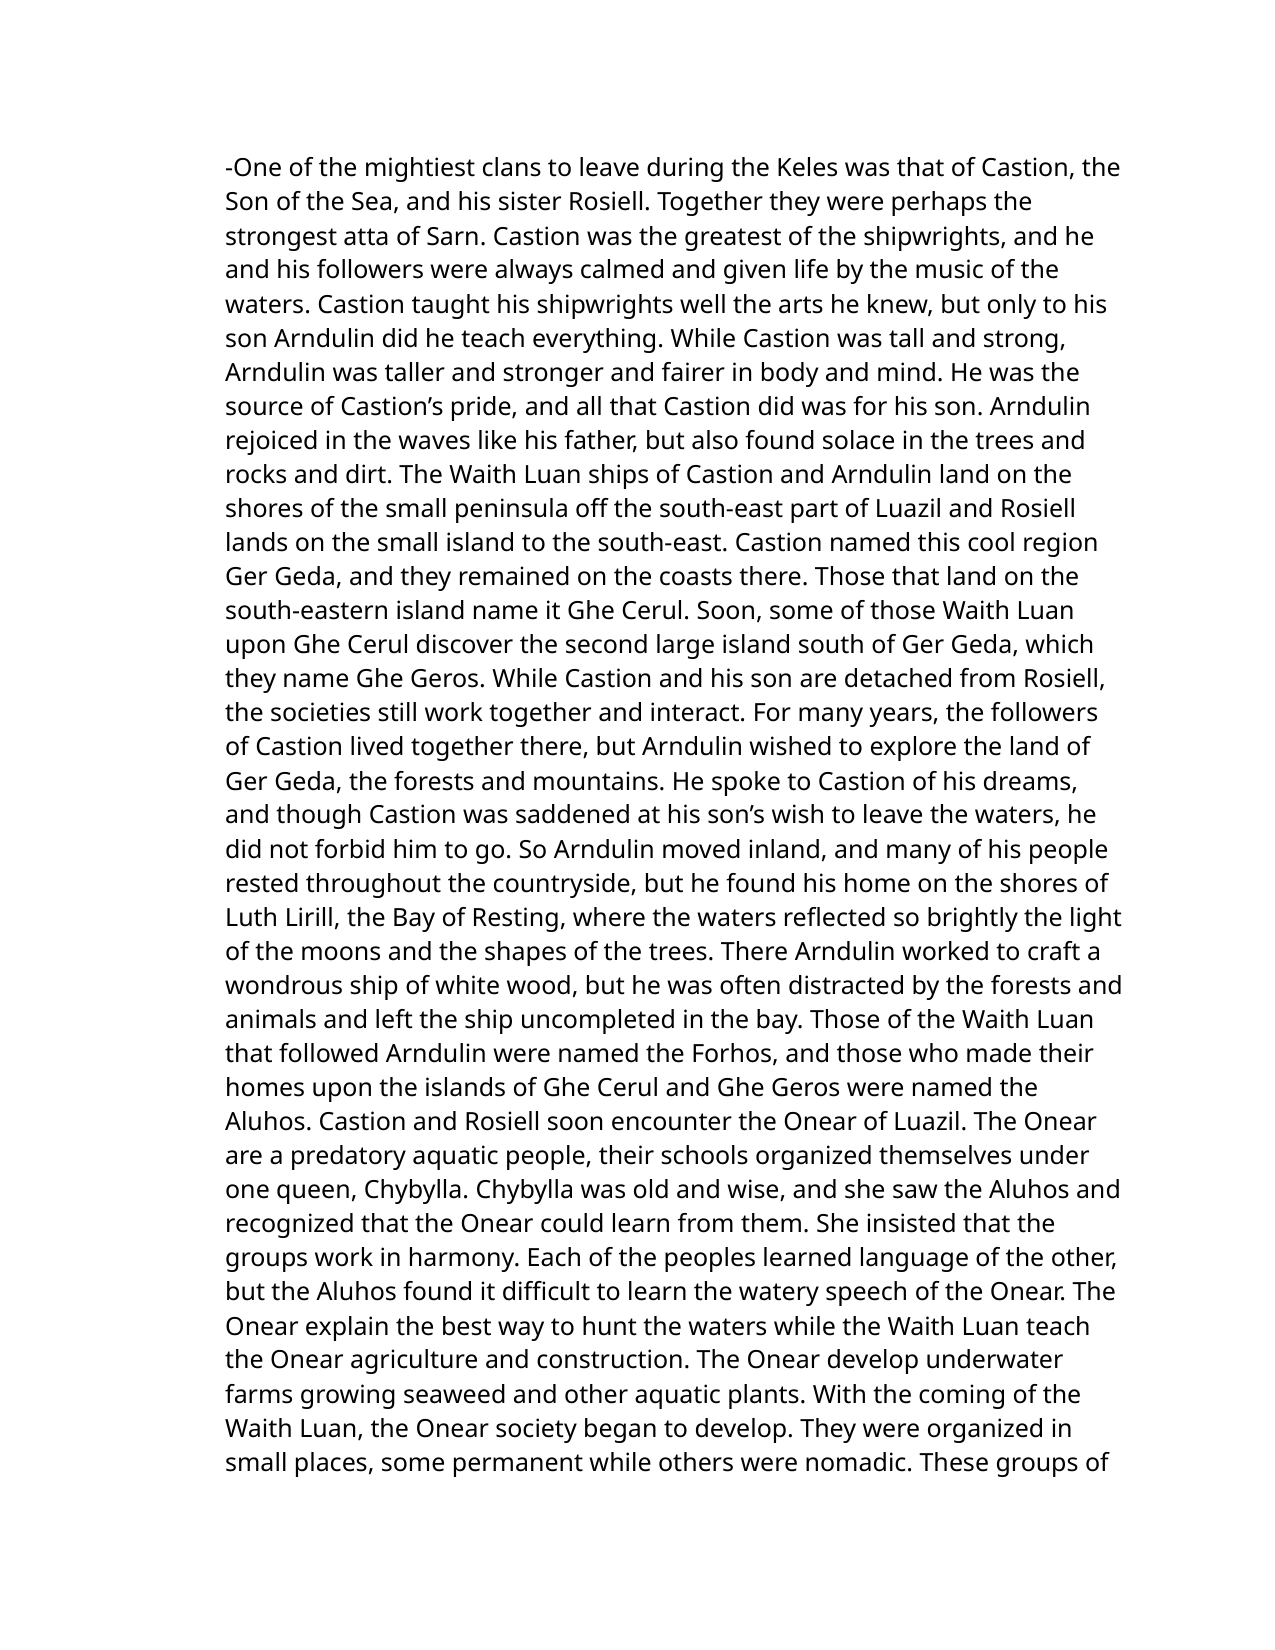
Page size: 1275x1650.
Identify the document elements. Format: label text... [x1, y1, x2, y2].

text -One of the mightiest clans to leave during the Keles was that of Castion, the Son of the Sea, and his sister Rosiell. Together they were perhaps the strongest atta of Sarn. Castion was the greatest of the shipwrights, and he and his followers were always calmed and given life by the music of the waters. Castion taught his shipwrights well the arts he knew, but only to his son Arndulin did he teach everything. While Castion was tall and strong, Arndulin was taller and stronger and fairer in body and mind. He was the source of Castion’s pride, and all that Castion did was for his son. Arndulin rejoiced in the waves like his father, but also found solace in the trees and rocks and dirt. The Waith Luan ships of Castion and Arndulin land on the shores of the small peninsula off the south-east part of Luazil and Rosiell lands on the small island to the south-east. Castion named this cool region Ger Geda, and they remained on the coasts there. Those that land on the south-eastern island name it Ghe Cerul. Soon, some of those Waith Luan upon Ghe Cerul discover the second large island south of Ger Geda, which they name Ghe Geros. While Castion and his son are detached from Rosiell, the societies still work together and interact. For many years, the followers of Castion lived together there, but Arndulin wished to explore the land of Ger Geda, the forests and mountains. He spoke to Castion of his dreams, and though Castion was saddened at his son’s wish to leave the waters, he did not forbid him to go. So Arndulin moved inland, and many of his people rested throughout the countryside, but he found his home on the shores of Luth Lirill, the Bay of Resting, where the waters reflected so brightly the light of the moons and the shapes of the trees. There Arndulin worked to craft a wondrous ship of white wood, but he was often distracted by the forests and animals and left the ship uncompleted in the bay. Those of the Waith Luan that followed Arndulin were named the Forhos, and those who made their homes upon the islands of Ghe Cerul and Ghe Geros were named the Aluhos. Castion and Rosiell soon encounter the Onear of Luazil. The Onear are a predatory aquatic people, their schools organized themselves under one queen, Chybylla. Chybylla was old and wise, and she saw the Aluhos and recognized that the Onear could learn from them. She insisted that the groups work in harmony. Each of the peoples learned language of the other, but the Aluhos found it difficult to learn the watery speech of the Onear. The Onear explain the best way to hunt the waters while the Waith Luan teach the Onear agriculture and construction. The Onear develop underwater farms growing seaweed and other aquatic plants. With the coming of the Waith Luan, the Onear society began to develop. They were organized in small places, some permanent while others were nomadic. These groups of [225, 150, 1125, 1478]
